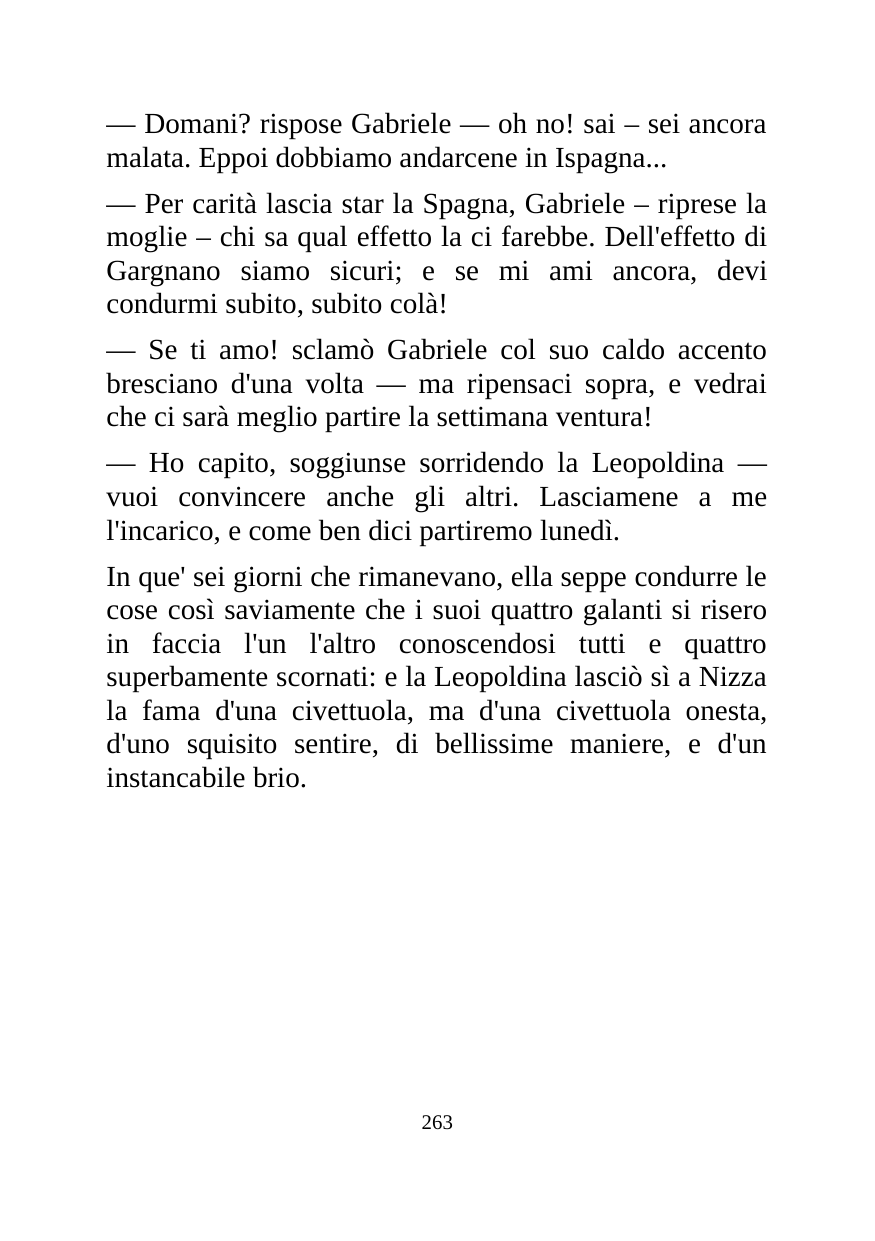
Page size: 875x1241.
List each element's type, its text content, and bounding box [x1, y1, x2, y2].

text — Se ti amo! sclamò Gabriele col suo caldo accento bresciano d'una volta — ma ripensaci sopra, e vedrai che ci sarà meglio partire la settimana ventura! [106, 332, 768, 433]
text — Domani? rispose Gabriele — oh no! sai – sei ancora malata. Eppoi dobbiamo andarcene in Ispagna... [106, 106, 768, 173]
text In que' sei giorni che rimanevano, ella seppe condurre le cose così saviamente che i suoi quattro galanti si risero in faccia l'un l'altro conoscendosi tutti e quattro superbamente scornati: e la Leopoldina lasciò sì a Nizza la fama d'una civettuola, ma d'una civettuola onesta, d'uno squisito sentire, di bellissime maniere, e d'un instancabile brio. [106, 559, 768, 793]
text — Per carità lascia star la Spagna, Gabriele – riprese la moglie – chi sa qual effetto la ci farebbe. Dell'effetto di Gargnano siamo sicuri; e se mi ami ancora, devi condurmi subito, subito colà! [106, 186, 768, 320]
text — Ho capito, soggiunse sorridendo la Leopoldina — vuoi convincere anche gli altri. Lasciamene a me l'incarico, e come ben dici partiremo lunedì. [106, 446, 768, 546]
